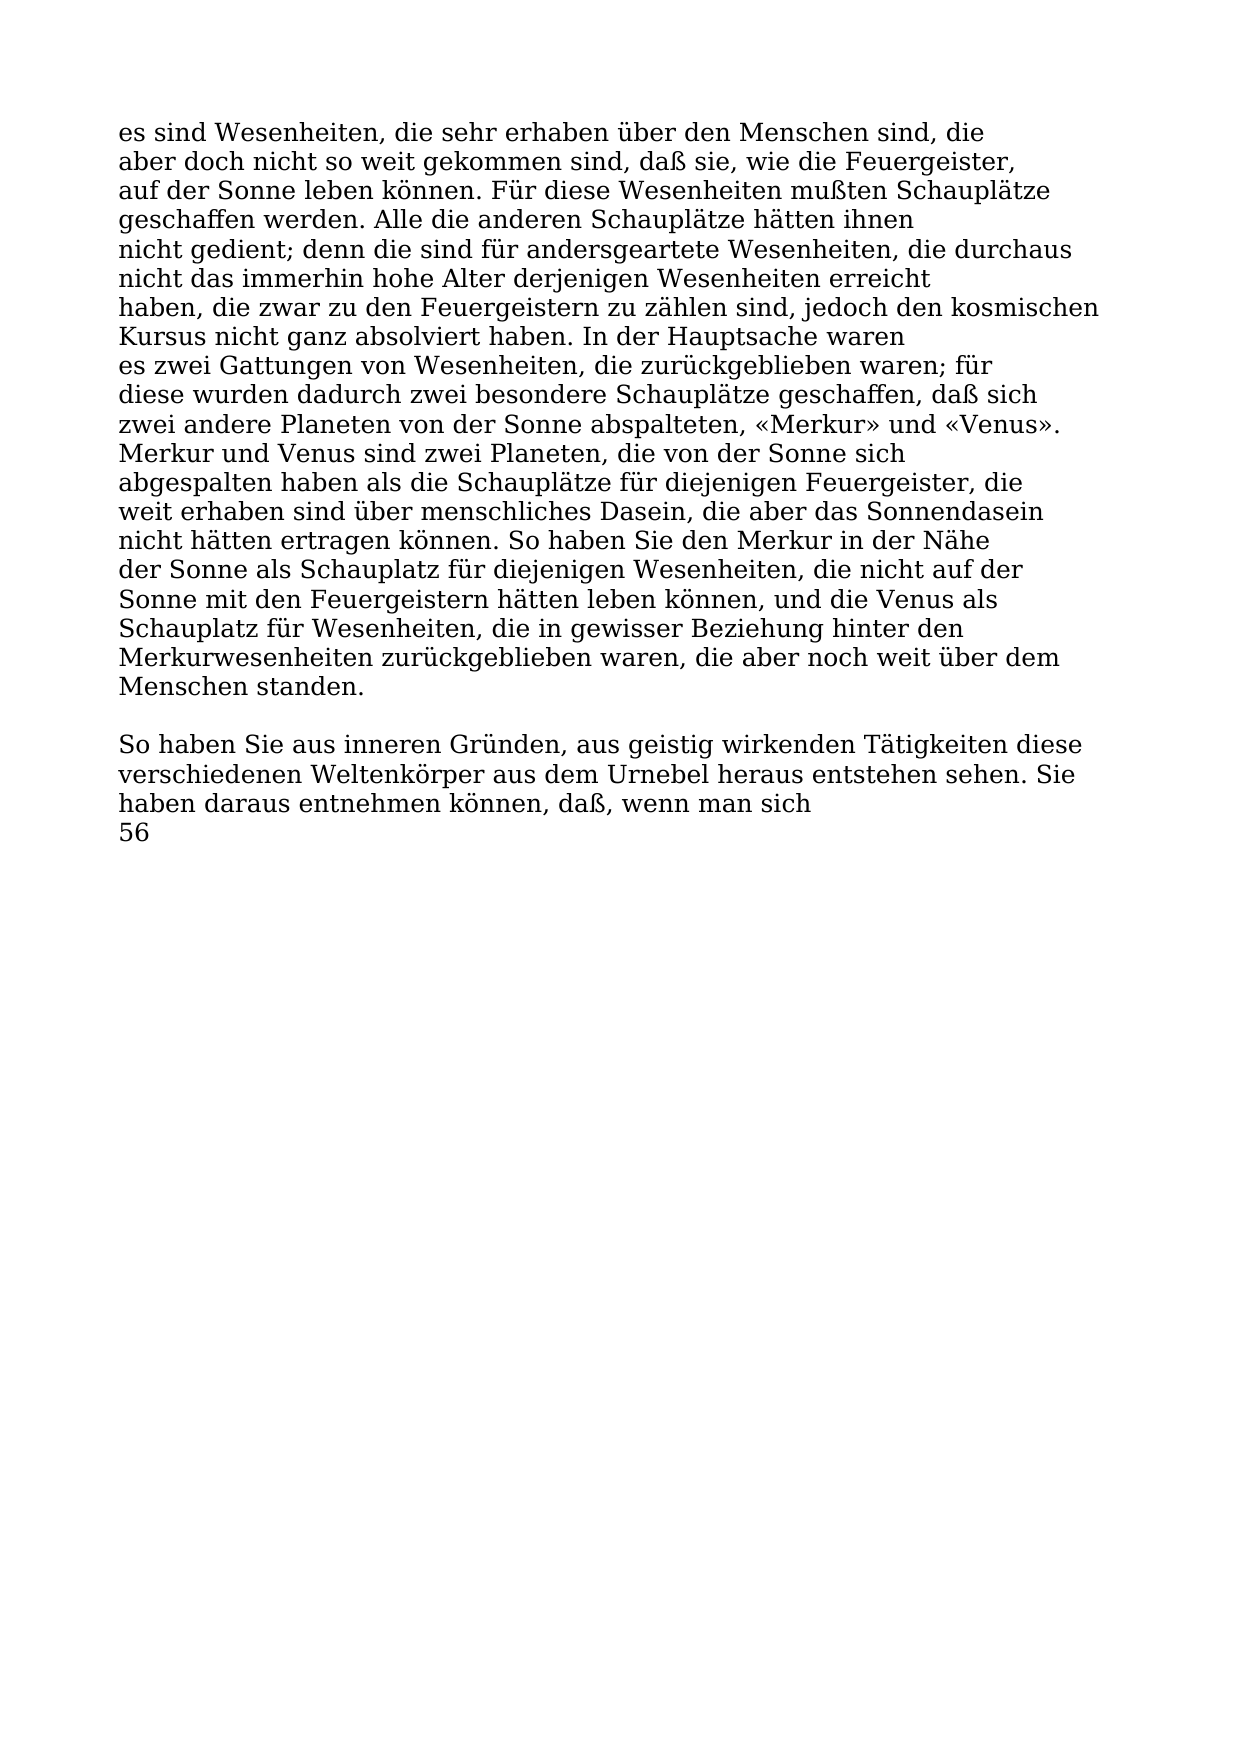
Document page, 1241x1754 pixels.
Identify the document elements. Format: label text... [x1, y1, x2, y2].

text weit erhaben sind über menschliches Dasein, die aber das Sonnendasein [118, 497, 1122, 526]
text abgespalten haben als die Schauplätze für diejenigen Feuergeister, die [118, 468, 1122, 497]
text 56 [118, 818, 1122, 847]
text nicht gedient; denn die sind für andersgeartete Wesenheiten, die durchaus nicht das immerhin hohe Alter derjenigen Wesenheiten erreicht [118, 235, 1122, 293]
text So haben Sie aus inneren Gründen, aus geistig wirkenden Tätigkeiten diese verschiedenen Weltenkörper aus dem Urnebel heraus entstehen sehen. Sie haben daraus entnehmen können, daß, wenn man sich [118, 731, 1122, 818]
text es sind Wesenheiten, die sehr erhaben über den Menschen sind, die [118, 118, 1122, 147]
text zwei andere Planeten von der Sonne abspalteten, «Merkur» und «Venus». Merkur und Venus sind zwei Planeten, die von der Sonne sich [118, 410, 1122, 468]
text Menschen standen. [118, 672, 1122, 701]
text haben, die zwar zu den Feuergeistern zu zählen sind, jedoch den kosmischen Kursus nicht ganz absolviert haben. In der Hauptsache waren [118, 293, 1122, 351]
text Sonne mit den Feuergeistern hätten leben können, und die Venus als [118, 585, 1122, 614]
text auf der Sonne leben können. Für diese Wesenheiten mußten Schauplätze geschaffen werden. Alle die anderen Schauplätze hätten ihnen [118, 176, 1122, 235]
text nicht hätten ertragen können. So haben Sie den Merkur in der Nähe [118, 526, 1122, 556]
text diese wurden dadurch zwei besondere Schauplätze geschaffen, daß sich [118, 381, 1122, 410]
text es zwei Gattungen von Wesenheiten, die zurückgeblieben waren; für [118, 351, 1122, 381]
text der Sonne als Schauplatz für diejenigen Wesenheiten, die nicht auf der [118, 556, 1122, 585]
text aber doch nicht so weit gekommen sind, daß sie, wie die Feuergeister, [118, 147, 1122, 176]
text Schauplatz für Wesenheiten, die in gewisser Beziehung hinter den Merkurwesenheiten zurückgeblieben waren, die aber noch weit über dem [118, 614, 1122, 672]
